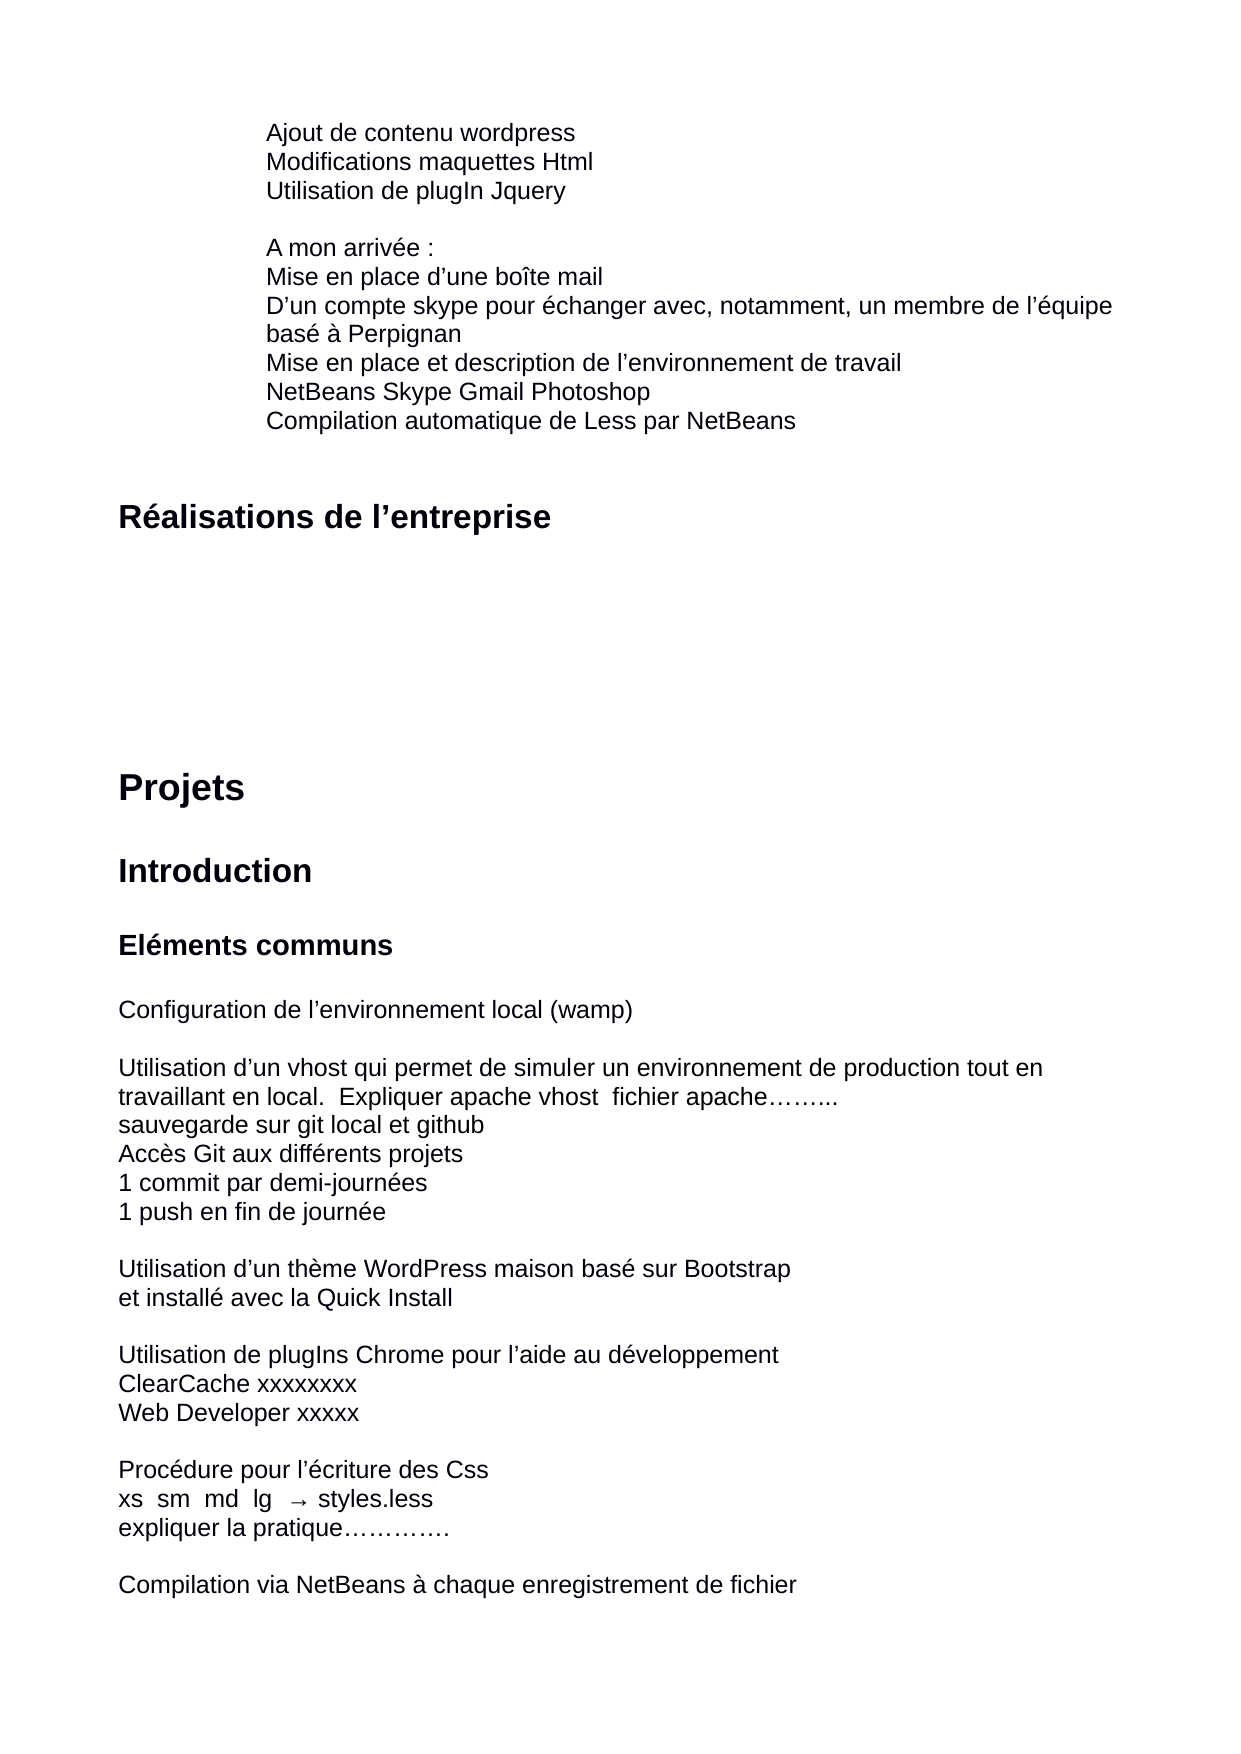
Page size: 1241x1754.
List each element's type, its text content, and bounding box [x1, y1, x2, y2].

text NetBeans Skype Gmail Photoshop [266, 377, 1122, 406]
text ClearCache xxxxxxxx [118, 1369, 1122, 1398]
text Accès Git aux différents projets [118, 1139, 1122, 1168]
text Modifications maquettes Html [266, 147, 1122, 176]
text sauvegarde sur git local et github [118, 1110, 1122, 1139]
text Configuration de l’environnement local (wamp) [118, 995, 1122, 1024]
text xs sm md lg → styles.less [118, 1484, 1122, 1513]
text 1 commit par demi-journées [118, 1168, 1122, 1197]
text Web Developer xxxxx [118, 1398, 1122, 1427]
text Introduction [118, 851, 1122, 890]
text D’un compte skype pour échanger avec, notamment, un membre de l’équipe basé à Perpignan [266, 291, 1122, 348]
text Compilation via NetBeans à chaque enregistrement de fichier [118, 1570, 1122, 1599]
text Ajout de contenu wordpress [266, 118, 1122, 147]
text Utilisation de plugIn Jquery [266, 176, 1122, 204]
text Utilisation d’un thème WordPress maison basé sur Bootstrap [118, 1254, 1122, 1283]
text expliquer la pratique…………. [118, 1513, 1122, 1542]
text A mon arrivée : [266, 233, 1122, 262]
text Eléments communs [118, 928, 1122, 962]
text 1 push en fin de journée [118, 1197, 1122, 1225]
text Projets [118, 765, 1122, 808]
text Réalisations de l’entreprise [118, 497, 1122, 535]
text Utilisation d’un vhost qui permet de simuler un environnement de production tout en travaillant en local. Expliquer apache vhost fichier apache……... [118, 1053, 1122, 1110]
text Compilation automatique de Less par NetBeans [266, 406, 1122, 434]
text Utilisation de plugIns Chrome pour l’aide au développement [118, 1340, 1122, 1369]
text et installé avec la Quick Install [118, 1283, 1122, 1312]
text Procédure pour l’écriture des Css [118, 1455, 1122, 1484]
text Mise en place et description de l’environnement de travail [266, 348, 1122, 377]
text Mise en place d’une boîte mail [266, 262, 1122, 291]
